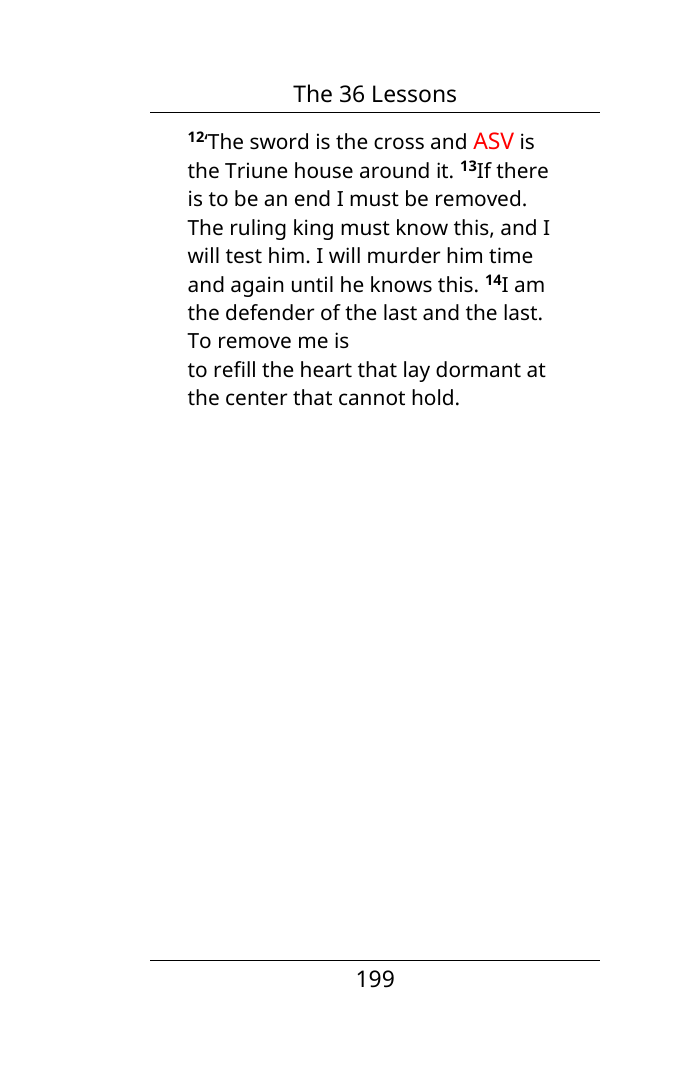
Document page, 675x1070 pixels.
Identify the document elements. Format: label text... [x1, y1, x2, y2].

text 12‘The sword is the cross and ASV is the Triune house around it. 13If there is to be an end I must be removed. The ruling king must know this, and I will test him. I will murder him time and again until he knows this. 14I am the defender of the last and the last. To remove me is to refill the heart that lay dormant at the center that cannot hold. [187, 125, 562, 412]
